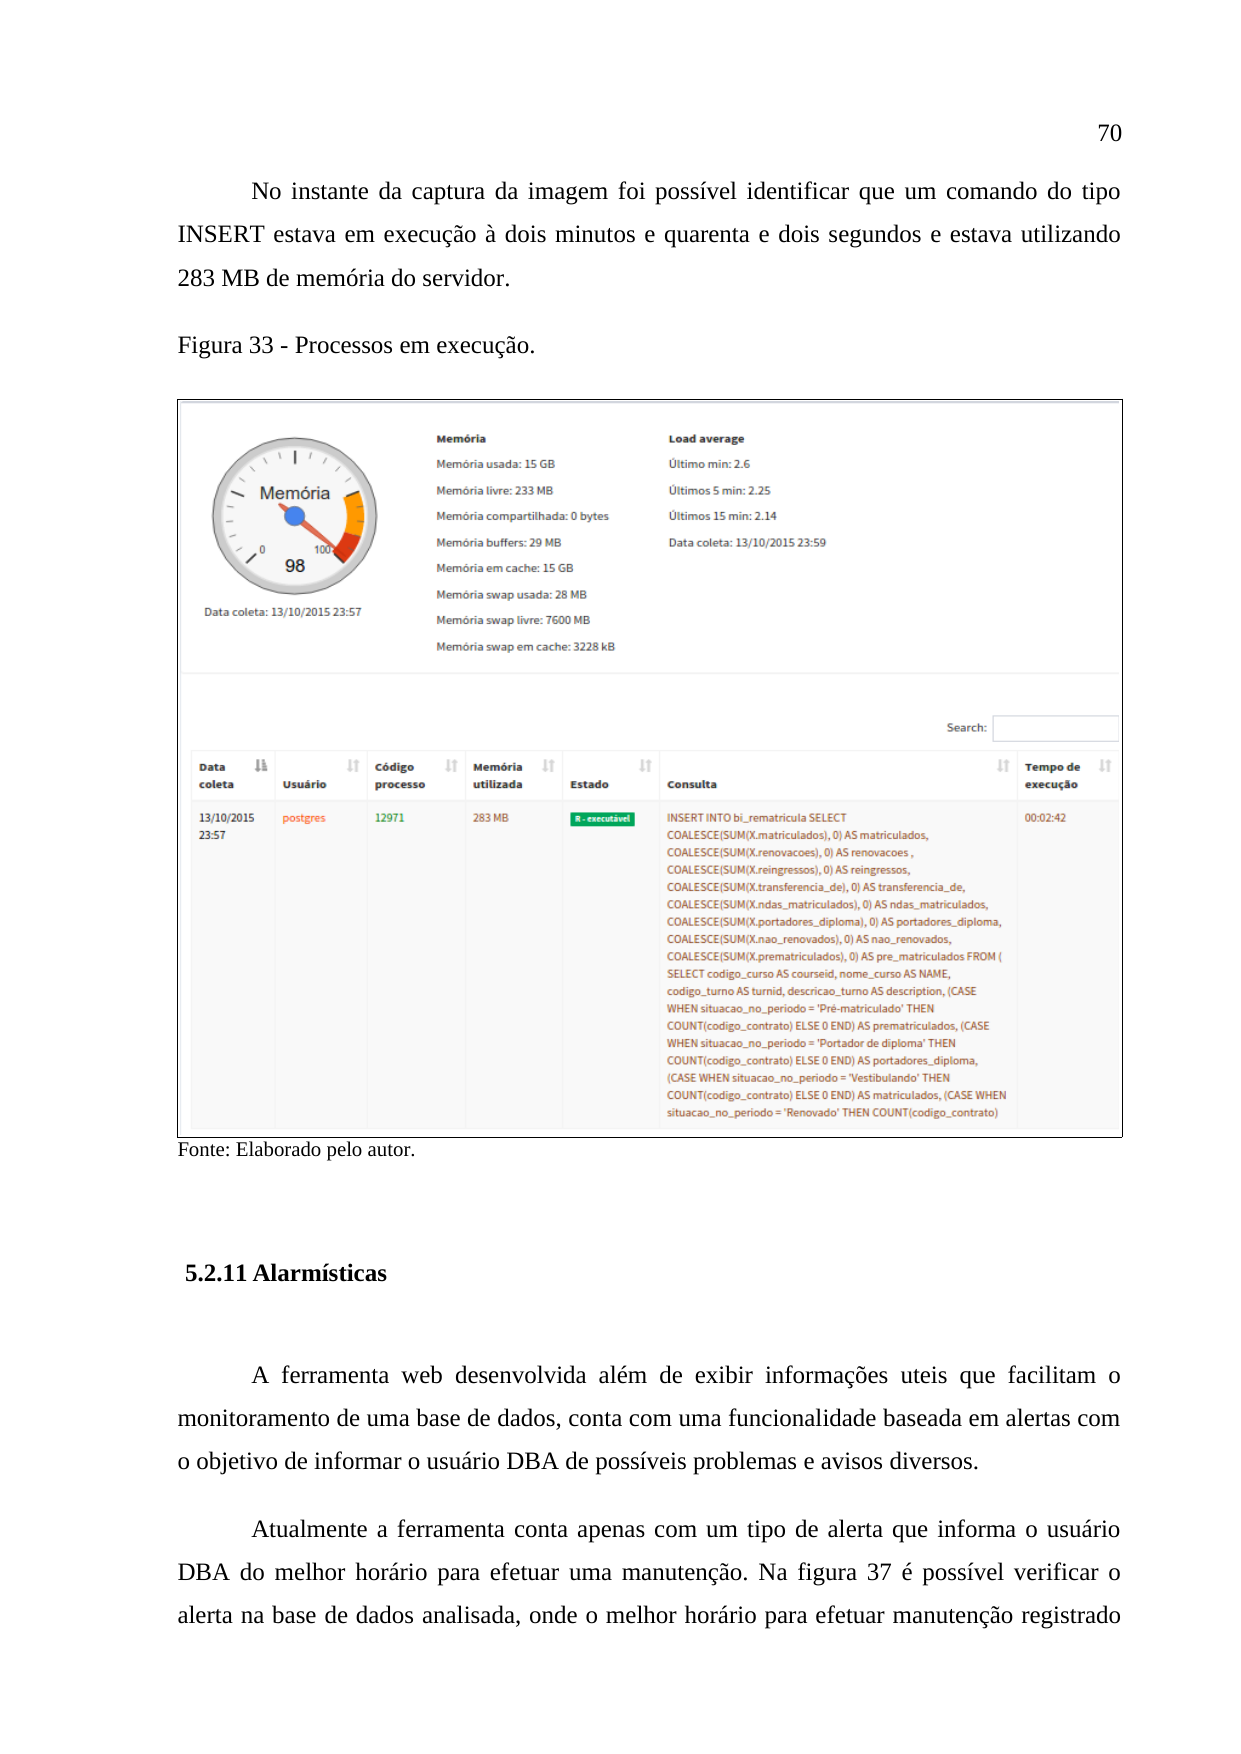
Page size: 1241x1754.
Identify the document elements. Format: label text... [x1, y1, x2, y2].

list Fonte: Elaborado pelo autor. [177, 1138, 1122, 1161]
text No instante da captura da imagem foi possível identificar que um comando do tipo INSERT estava em execução à dois minutos e quarenta e dois segundos e estava utilizando 283 MB de memória do servidor. [177, 176, 1122, 291]
text Atualmente a ferramenta conta apenas com um tipo de alerta que informa o usuário DBA do melhor horário para efetuar uma manutenção. Na figura 37 é possível verificar o alerta na base de dados analisada, onde o melhor horário para efetuar manutenção registrado [177, 1514, 1122, 1629]
text Figura 33 - Processos em execução. [177, 331, 1122, 359]
text A ferramenta web desenvolvida além de exibir informações uteis que facilitam o monitoramento de uma base de dados, conta com uma funcionalidade baseada em alertas com o objetivo de informar o usuário DBA de possíveis problemas e avisos diversos. [177, 1360, 1122, 1475]
list [178, 400, 1122, 1137]
list Alarmísticas [185, 1258, 1122, 1287]
picture [180, 401, 1119, 1135]
